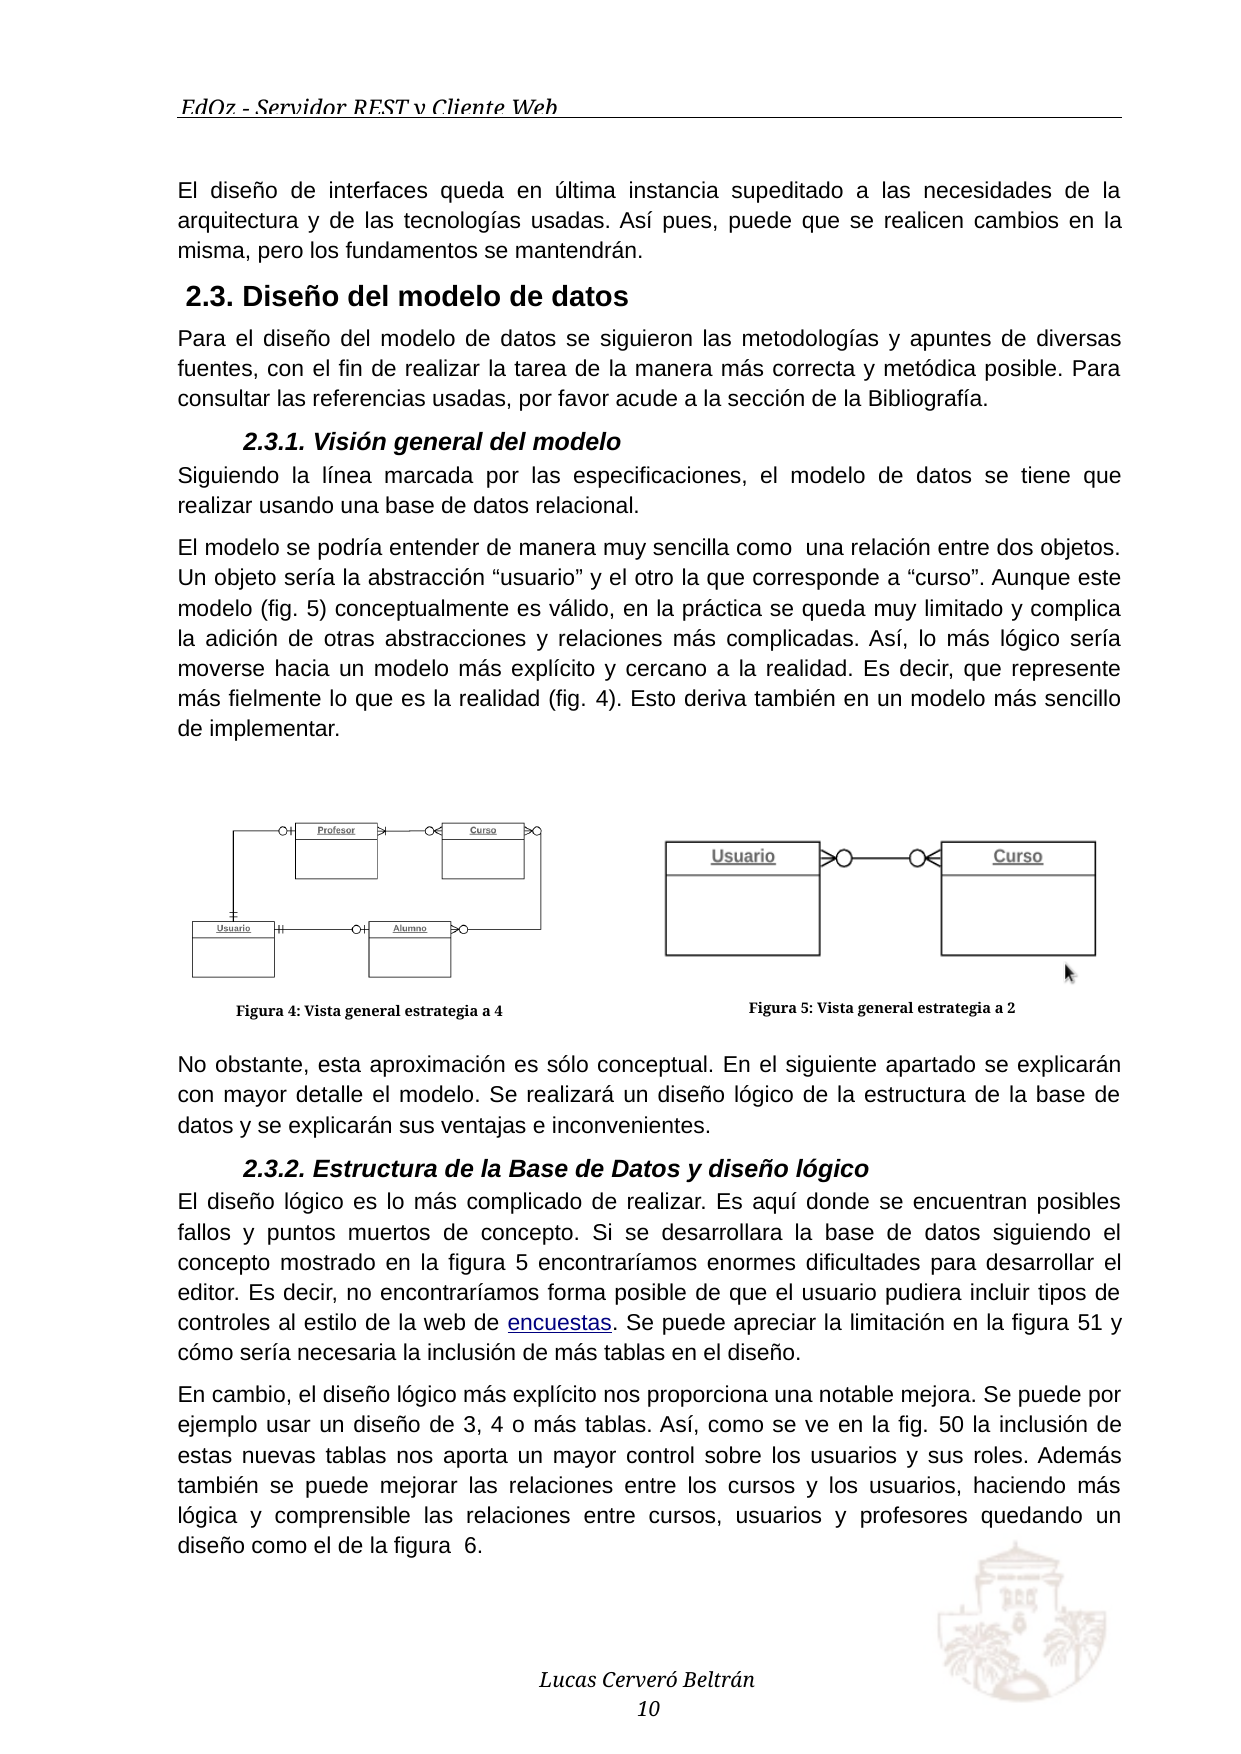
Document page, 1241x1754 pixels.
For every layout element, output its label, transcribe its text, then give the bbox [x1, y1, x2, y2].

text El diseño lógico es lo más complicado de realizar. Es aquí donde se encuentran posibles fallos y puntos muertos de concepto. Si se desarrollara la base de datos siguiendo el concepto mostrado en la figura 5 encontraríamos enormes dificultades para desarrollar el editor. Es decir, no encontraríamos forma posible de que el usuario pudiera incluir tipos de controles al estilo de la web de encuestas. Se puede apreciar la limitación en la figura 51 y cómo sería necesaria la inclusión de más tablas en el diseño. [177, 1188, 1122, 1366]
list Estructura de la Base de Datos y diseño lógico [177, 1153, 1122, 1182]
text Siguiendo la línea marcada por las especificaciones, el modelo de datos se tiene que realizar usando una base de datos relacional. [177, 462, 1122, 518]
text El modelo se podría entender de manera muy sencilla como una relación entre dos objetos. Un objeto sería la abstracción “usuario” y el otro la que corresponde a “curso”. Aunque este modelo (fig. 5) conceptualmente es válido, en la práctica se queda muy limitado y complica la adición de otras abstracciones y relaciones más complicadas. Así, lo más lógico sería moverse hacia un modelo más explícito y cercano a la realidad. Es decir, que represente más fielmente lo que es la realidad (fig. 4). Esto deriva también en un modelo más sencillo de implementar. [177, 534, 1122, 742]
text En cambio, el diseño lógico más explícito nos proporciona una notable mejora. Se puede por ejemplo usar un diseño de 3, 4 o más tablas. Así, como se ve en la fig. 50 la inclusión de estas nuevas tablas nos aporta un mayor control sobre los usuarios y sus roles. Además también se puede mejorar las relaciones entre los cursos y los usuarios, haciendo más lógica y comprensible las relaciones entre cursos, usuarios y profesores quedando un diseño como el de la figura 6. [177, 1381, 1122, 1559]
list Visión general del modelo [177, 427, 1122, 456]
text Figura 5: Vista general estrategia a 2 [642, 998, 1122, 1017]
text Para el diseño del modelo de datos se siguieron las metodologías y apuntes de diversas fuentes, con el fin de realizar la tarea de la manera más correcta y metódica posible. Para consultar las referencias usadas, por favor acude a la sección de la Bibliografía. [177, 325, 1122, 412]
picture [177, 801, 562, 997]
list Diseño del modelo de datos [177, 279, 1122, 313]
picture [642, 805, 1123, 998]
text No obstante, esta aproximación es sólo conceptual. En el siguiente apartado se explicarán con mayor detalle el modelo. Se realizará un diseño lógico de la estructura de la base de datos y se explicarán sus ventajas e inconvenientes. [177, 1051, 1122, 1138]
text El diseño de interfaces queda en última instancia supeditado a las necesidades de la arquitectura y de las tecnologías usadas. Así pues, puede que se realicen cambios en la misma, pero los fundamentos se mantendrán. [177, 177, 1122, 264]
text Figura 4: Vista general estrategia a 4 [177, 997, 561, 1021]
